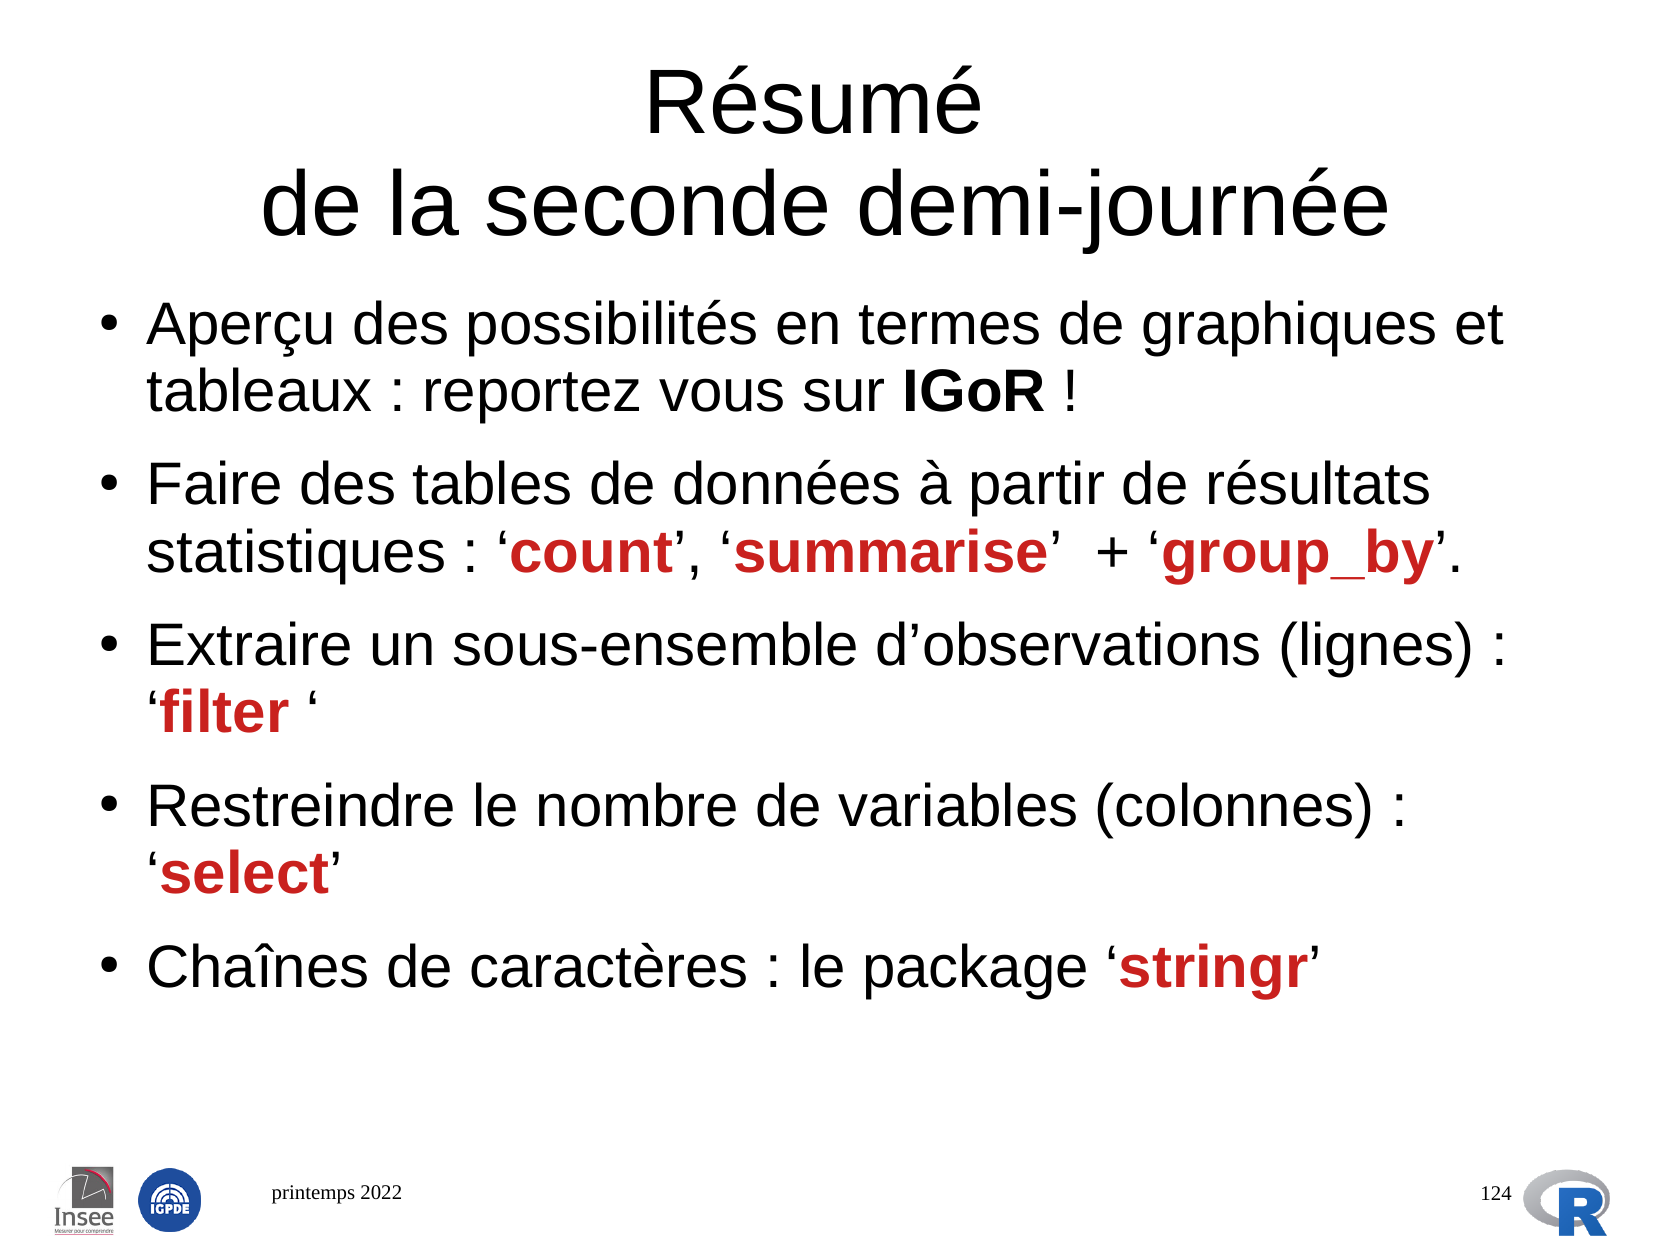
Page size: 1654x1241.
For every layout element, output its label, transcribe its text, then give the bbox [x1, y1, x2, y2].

picture [47, 1163, 120, 1236]
picture [138, 1168, 201, 1232]
list Aperçu des possibilités en termes de graphiques et tableaux : reportez vous sur IGoR ! Faire des tables de données à partir de résultats statistiques : ‘count’, ‘summarise’ + ‘group_by’. Extraire un sous-ensemble d’observations (lignes) : ‘filter ‘ Restreindre le nombre de variables (colonnes) : ‘select’ Chaînes de caractères : le package ‘stringr’ [82, 290, 1571, 1010]
picture [1523, 1169, 1610, 1236]
title Résumé de la seconde demi-journée [82, 49, 1571, 257]
